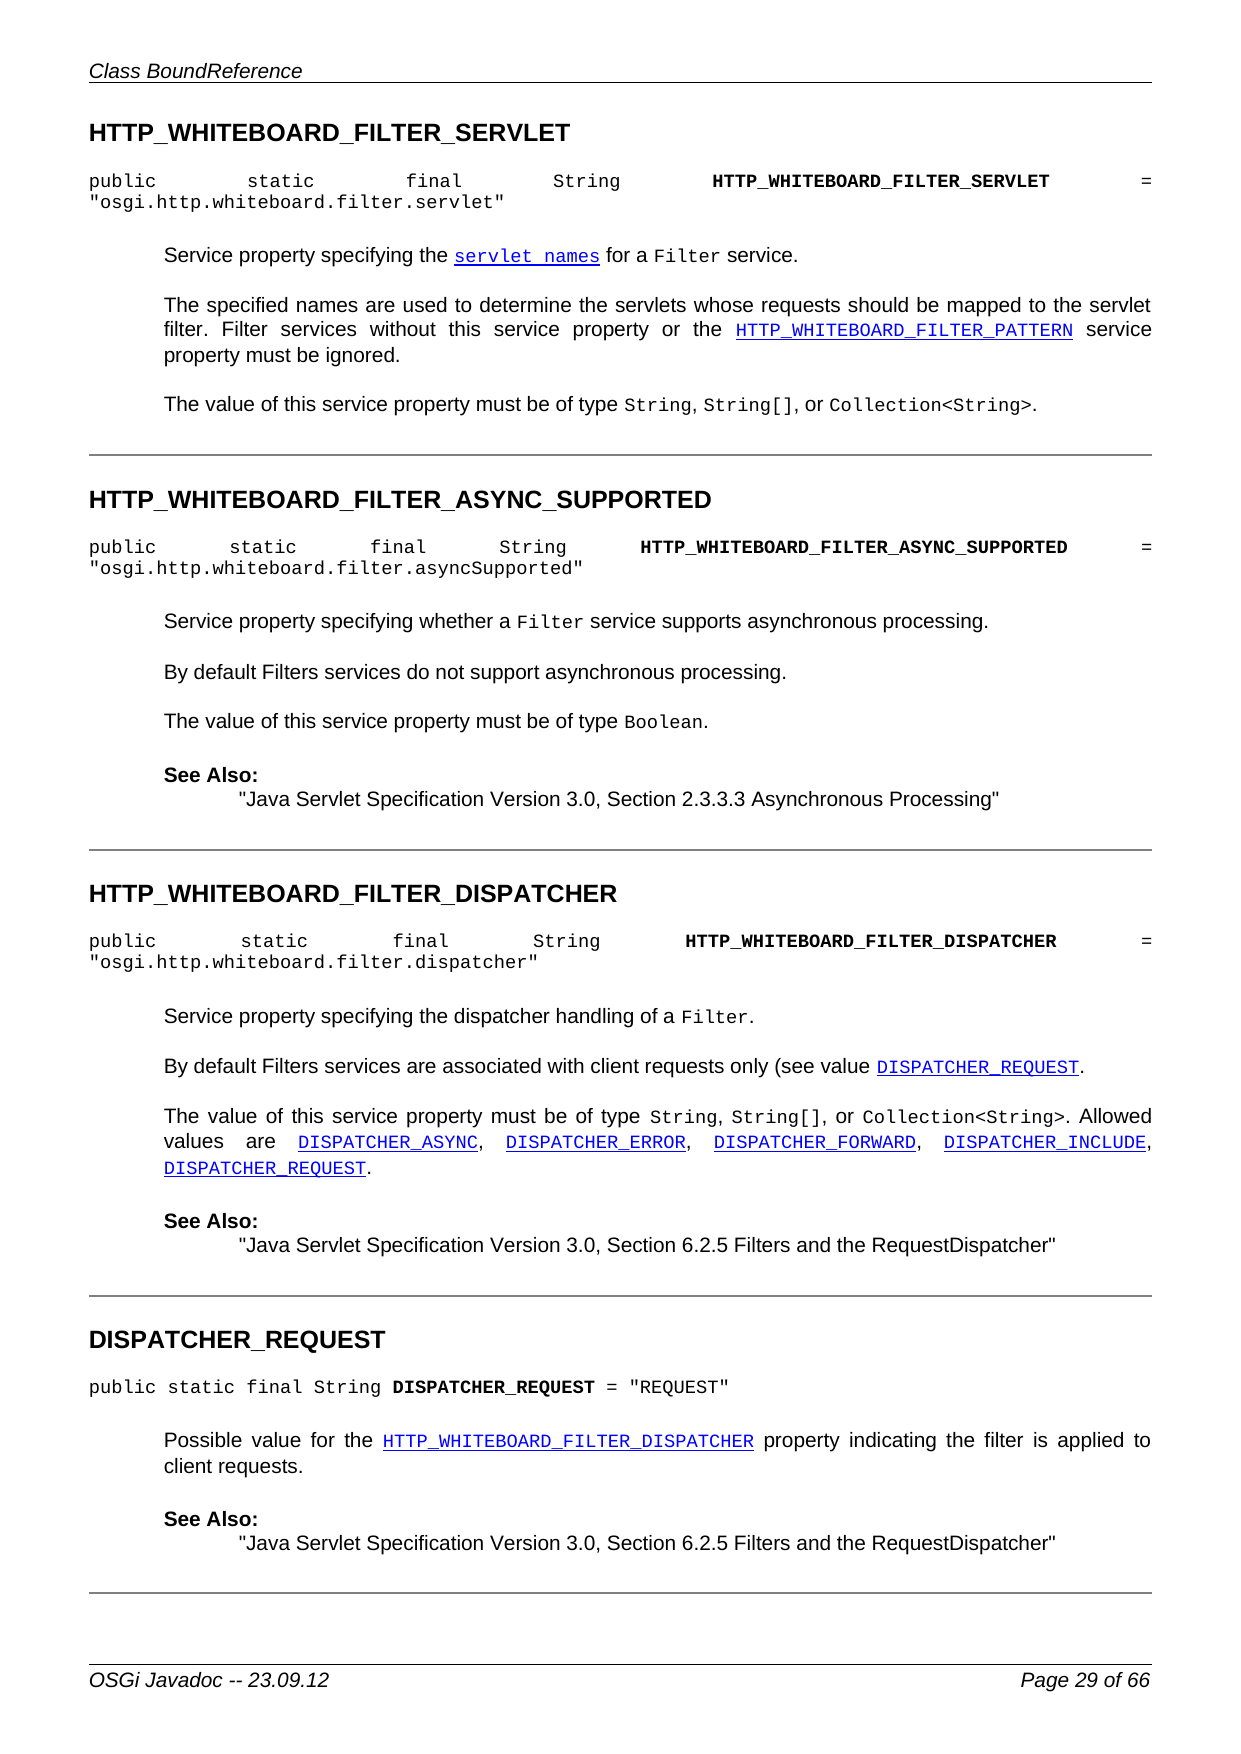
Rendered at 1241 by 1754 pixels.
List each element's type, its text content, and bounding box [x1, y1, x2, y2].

text By default Filters services do not support asynchronous processing. [163, 659, 1152, 683]
text The specified names are used to determine the servlets whose requests should be mapped to the servlet filter. Filter services without this service property or the HTTP_WHITEBOARD_FILTER_PATTERN service property must be ignored. [163, 293, 1152, 366]
subtitle HTTP_WHITEBOARD_FILTER_DISPATCHER [88, 879, 1152, 908]
text Service property specifying the servlet names for a Filter service. [163, 243, 1152, 268]
text public static final String HTTP_WHITEBOARD_FILTER_SERVLET = "osgi.http.whiteboard.filter.servlet" [88, 171, 1152, 214]
text By default Filters services are associated with client requests only (see value DISPATCHER_REQUEST. [163, 1054, 1152, 1079]
text "Java Servlet Specification Version 3.0, Section 6.2.5 Filters and the RequestDispatcher" [238, 1233, 1152, 1257]
text "Java Servlet Specification Version 3.0, Section 6.2.5 Filters and the RequestDispatcher" [238, 1531, 1152, 1554]
text "Java Servlet Specification Version 3.0, Section 2.3.3.3 Asynchronous Processing" [238, 787, 1152, 811]
text The value of this service property must be of type String, String[], or Collection<String>. [163, 391, 1152, 417]
text The value of this service property must be of type Boolean. [163, 708, 1152, 734]
subtitle DISPATCHER_REQUEST [88, 1325, 1152, 1354]
subtitle HTTP_WHITEBOARD_FILTER_SERVLET [88, 118, 1152, 147]
text public static final String HTTP_WHITEBOARD_FILTER_DISPATCHER = "osgi.http.whiteboard.filter.dispatcher" [88, 932, 1152, 974]
subtitle HTTP_WHITEBOARD_FILTER_ASYNC_SUPPORTED [88, 485, 1152, 513]
text Service property specifying whether a Filter service supports asynchronous processing. [163, 609, 1152, 634]
text See Also: [163, 1209, 1152, 1233]
text Possible value for the HTTP_WHITEBOARD_FILTER_DISPATCHER property indicating the filter is applied to client requests. [163, 1428, 1152, 1477]
text See Also: [163, 763, 1152, 787]
text Service property specifying the dispatcher handling of a Filter. [163, 1004, 1152, 1029]
text public static final String DISPATCHER_REQUEST = "REQUEST" [88, 1378, 1152, 1399]
text See Also: [163, 1507, 1152, 1531]
text public static final String HTTP_WHITEBOARD_FILTER_ASYNC_SUPPORTED = "osgi.http.whiteboard.filter.asyncSupported" [88, 538, 1152, 580]
text The value of this service property must be of type String, String[], or Collection<String>. Allowed values are DISPATCHER_ASYNC, DISPATCHER_ERROR, DISPATCHER_FORWARD, DISPATCHER_INCLUDE, DISPATCHER_REQUEST. [163, 1104, 1152, 1180]
